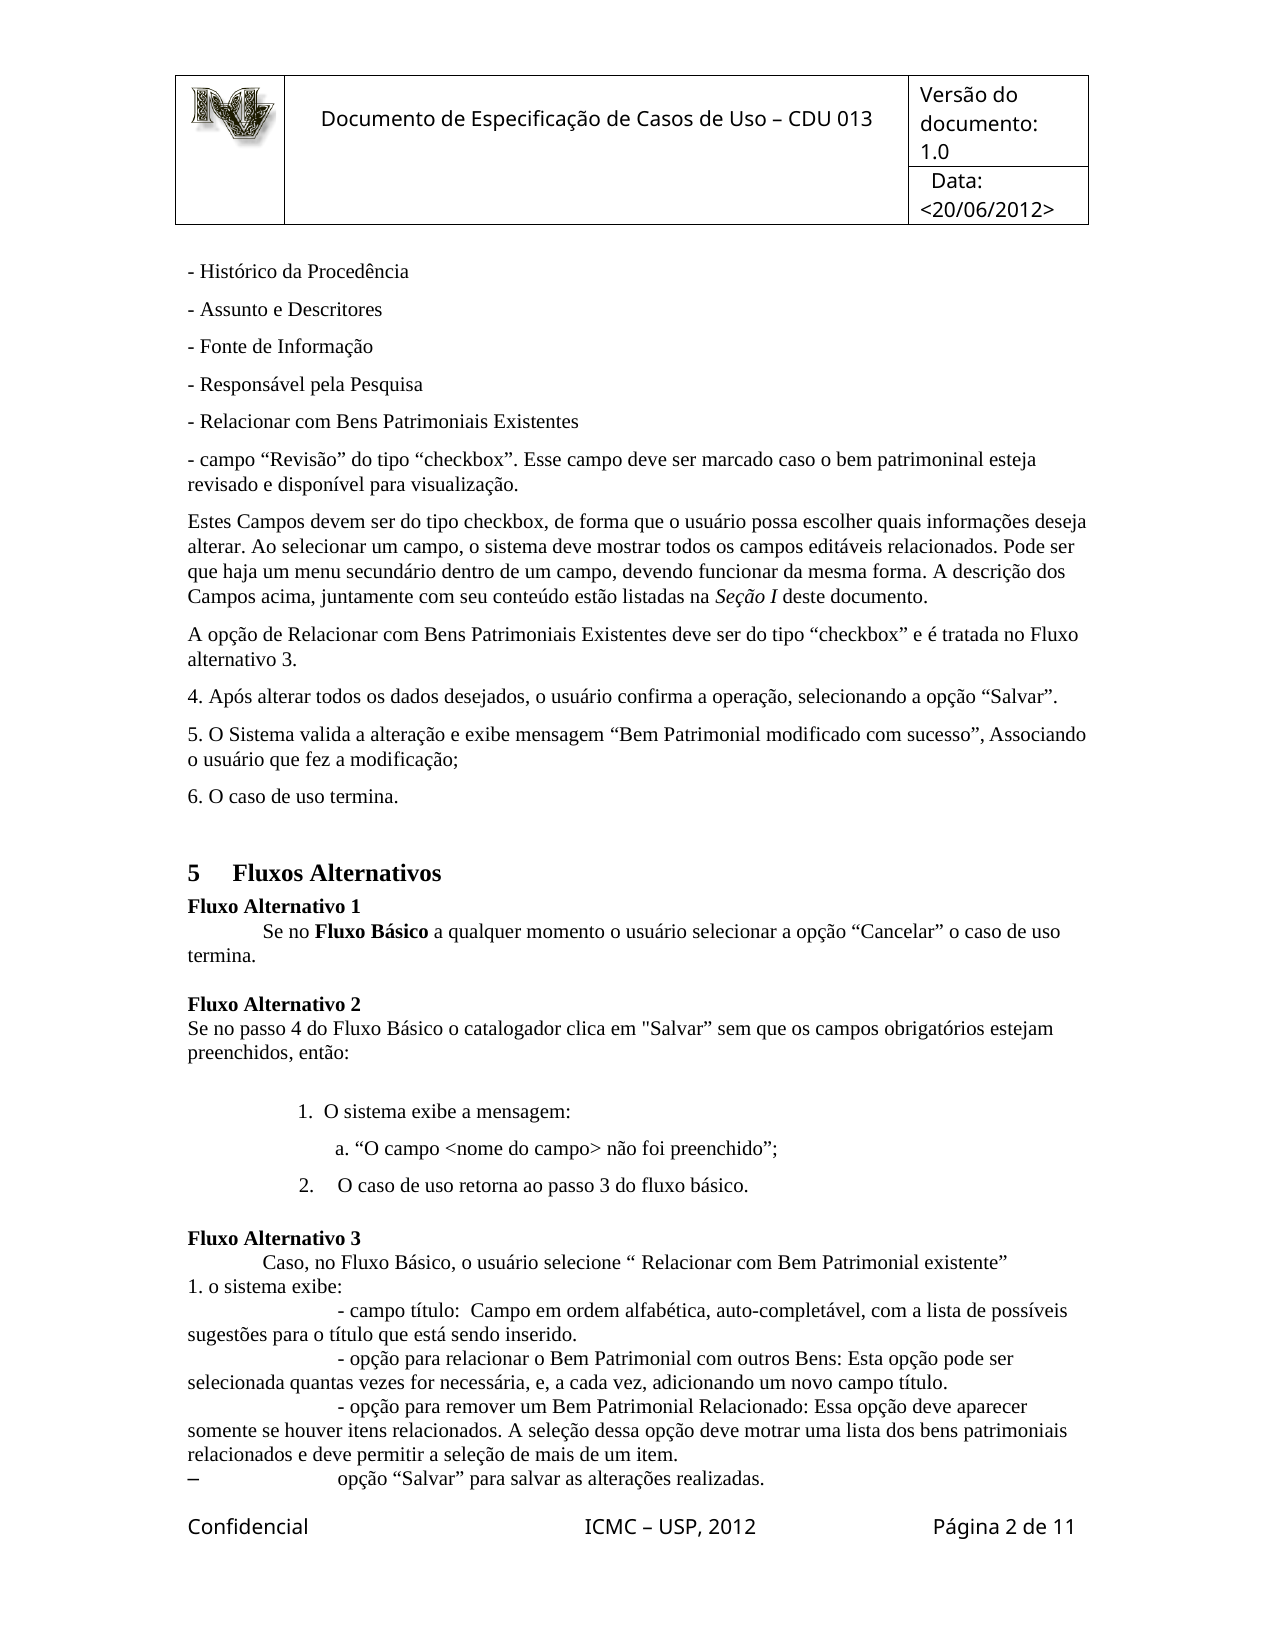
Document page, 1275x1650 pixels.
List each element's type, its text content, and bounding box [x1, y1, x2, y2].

list - Assunto e Descritores [187, 296, 1087, 321]
list - Histórico da Procedência [187, 258, 1087, 283]
text 1. O sistema exibe a mensagem: [292, 1098, 1087, 1123]
list Estes Campos devem ser do tipo checkbox, de forma que o usuário possa escolher quais informações deseja alterar. Ao selecionar um campo, o sistema deve mostrar todos os campos editáveis relacionados. Pode ser que haja um menu secundário dentro de um campo, devendo funcionar da mesma forma. A descrição dos Campos acima, juntamente com seu conteúdo estão listadas na Seção I deste documento. [187, 508, 1087, 608]
text - opção para remover um Bem Patrimonial Relacionado: Essa opção deve aparecer somente se houver itens relacionados. A seleção dessa opção deve motrar uma lista dos bens patrimoniais relacionados e deve permitir a seleção de mais de um item. [187, 1394, 1087, 1466]
list 5. O Sistema valida a alteração e exibe mensagem “Bem Patrimonial modificado com sucesso”, Associando o usuário que fez a modificação; [187, 721, 1087, 771]
text Se no passo 4 do Fluxo Básico o catalogador clica em "Salvar” sem que os campos obrigatórios estejam preenchidos, então: [187, 1016, 1087, 1064]
list opção “Salvar” para salvar as alterações realizadas. [187, 1466, 1087, 1490]
text Se no Fluxo Básico a qualquer momento o usuário selecionar a opção “Cancelar” o caso de uso termina. [187, 918, 1087, 967]
text - opção para relacionar o Bem Patrimonial com outros Bens: Esta opção pode ser selecionada quantas vezes for necessária, e, a cada vez, adicionando um novo campo título. [187, 1346, 1087, 1394]
list - Responsável pela Pesquisa [187, 371, 1087, 396]
list O caso de uso retorna ao passo 3 do fluxo básico. [298, 1173, 1087, 1197]
list - Relacionar com Bens Patrimoniais Existentes [187, 408, 1087, 433]
list 4. Após alterar todos os dados desejados, o usuário confirma a operação, selecionando a opção “Salvar”. [187, 683, 1087, 708]
text Caso, no Fluxo Básico, o usuário selecione “ Relacionar com Bem Patrimonial existente” [187, 1250, 1087, 1274]
list - Fonte de Informação [187, 333, 1087, 358]
text Fluxo Alternativo 3 [187, 1226, 1087, 1250]
subtitle Fluxo Alternativo 1 [187, 893, 1087, 918]
text a. “O campo <nome do campo> não foi preenchido”; [261, 1135, 1087, 1160]
subtitle Fluxo Alternativo 2 [187, 991, 1087, 1016]
text 1. o sistema exibe: [187, 1274, 1087, 1298]
text - campo título: Campo em ordem alfabética, auto-completável, com a lista de possíveis sugestões para o título que está sendo inserido. [187, 1298, 1087, 1346]
subtitle Fluxos Alternativos [187, 858, 1087, 887]
list - campo “Revisão” do tipo “checkbox”. Esse campo deve ser marcado caso o bem patrimoninal esteja revisado e disponível para visualização. [187, 446, 1087, 496]
picture [186, 76, 277, 151]
list A opção de Relacionar com Bens Patrimoniais Existentes deve ser do tipo “checkbox” e é tratada no Fluxo alternativo 3. [187, 621, 1087, 671]
list 6. O caso de uso termina. [187, 783, 1087, 808]
